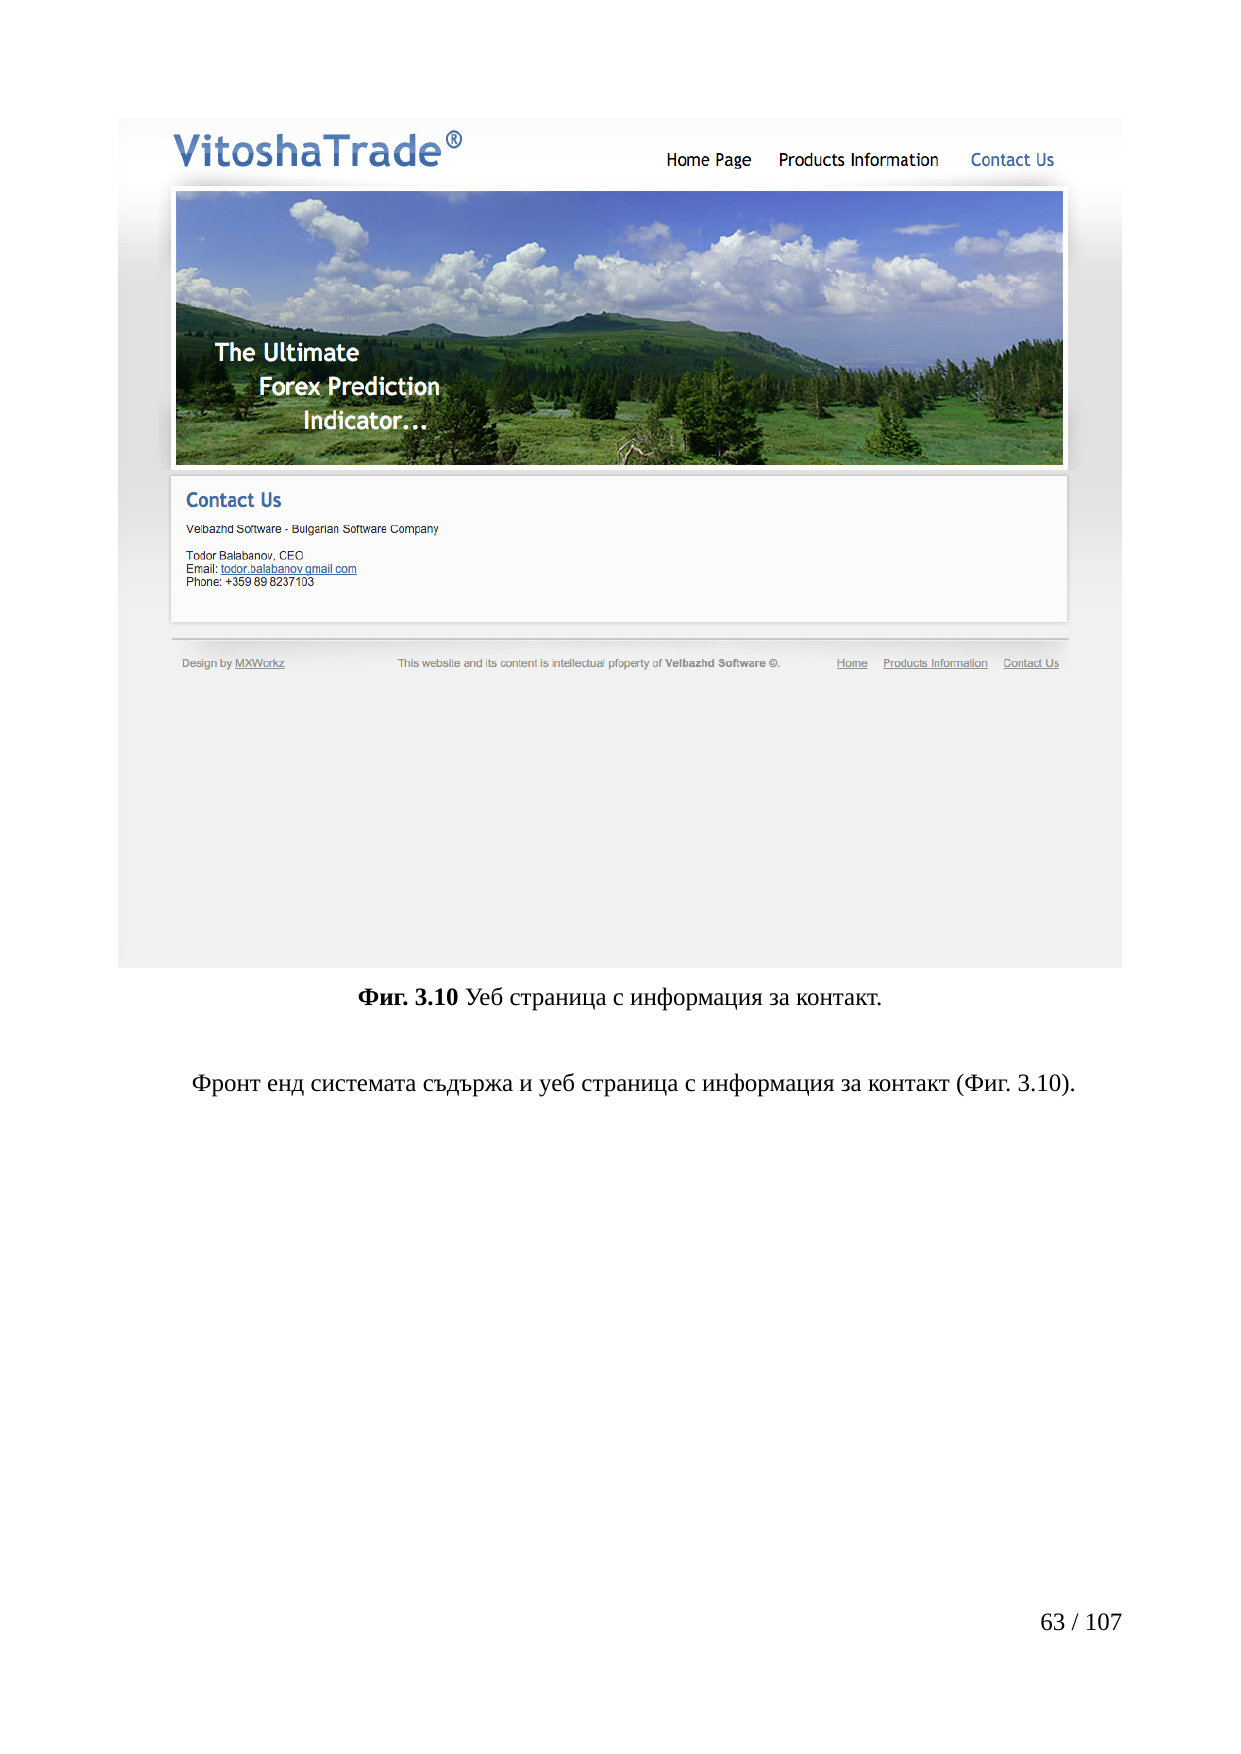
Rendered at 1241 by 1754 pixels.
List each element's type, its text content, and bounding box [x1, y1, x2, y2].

picture [118, 118, 1122, 968]
text Фиг. 3.10 Уеб страница с информация за контакт. [118, 968, 1122, 1010]
text Фронт енд системата съдържа и уеб страница с информация за контакт (Фиг. 3.10). [118, 1068, 1122, 1097]
